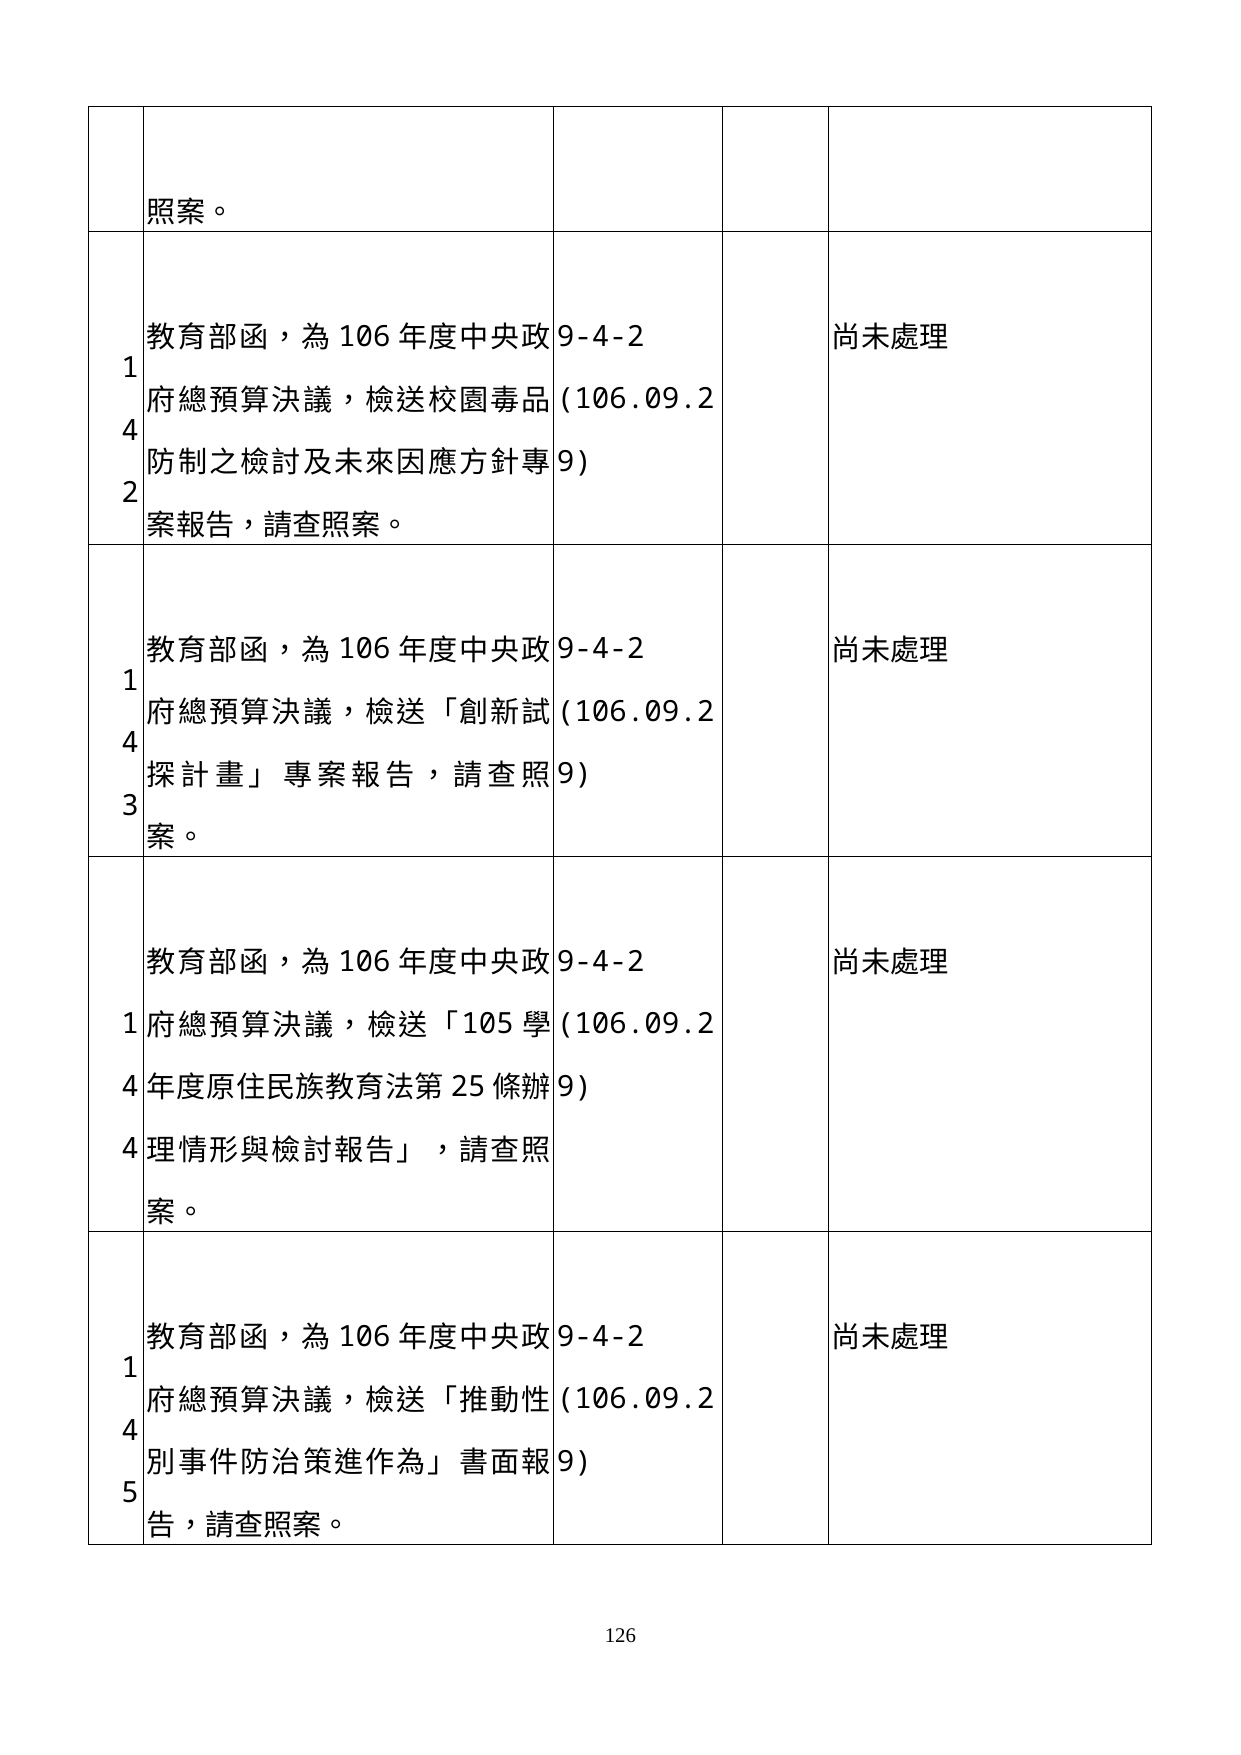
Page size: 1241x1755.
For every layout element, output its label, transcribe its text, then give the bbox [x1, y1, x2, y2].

table_cell 教育部函，為106年度中央政府總預算決議，檢送「推動性別事件防治策進作為」書面報告，請查照案。 [144, 1232, 553, 1543]
table_cell [89, 232, 143, 543]
table_cell [723, 857, 828, 1231]
table_cell 照案。 [144, 107, 553, 231]
table_cell [723, 232, 828, 543]
table_cell 9-4-2 (106.09.29) [554, 545, 722, 856]
table_cell [723, 545, 828, 856]
table_cell [829, 107, 1151, 231]
table_cell 教育部函，為106年度中央政府總預算決議，檢送「105學年度原住民族教育法第25條辦理情形與檢討報告」，請查照案。 [144, 857, 553, 1231]
table_cell 尚未處理 [829, 857, 1151, 1231]
table_cell [723, 107, 828, 231]
table_cell 9-4-2 (106.09.29) [554, 1232, 722, 1543]
table_cell 教育部函，為106年度中央政府總預算決議，檢送校園毒品防制之檢討及未來因應方針專案報告，請查照案。 [144, 232, 553, 543]
table_cell 尚未處理 [829, 1232, 1151, 1543]
table_cell [89, 545, 143, 856]
table_cell 9-4-2 (106.09.29) [554, 857, 722, 1231]
table_cell [554, 107, 722, 231]
table_cell 教育部函，為106年度中央政府總預算決議，檢送「創新試探計畫」專案報告，請查照案。 [144, 545, 553, 856]
table_cell [723, 1232, 828, 1543]
table_cell 尚未處理 [829, 545, 1151, 856]
table_cell [89, 857, 143, 1231]
table_cell [89, 107, 143, 231]
table_cell 9-4-2 (106.09.29) [554, 232, 722, 543]
table_cell 尚未處理 [829, 232, 1151, 543]
table_cell [89, 1232, 143, 1543]
